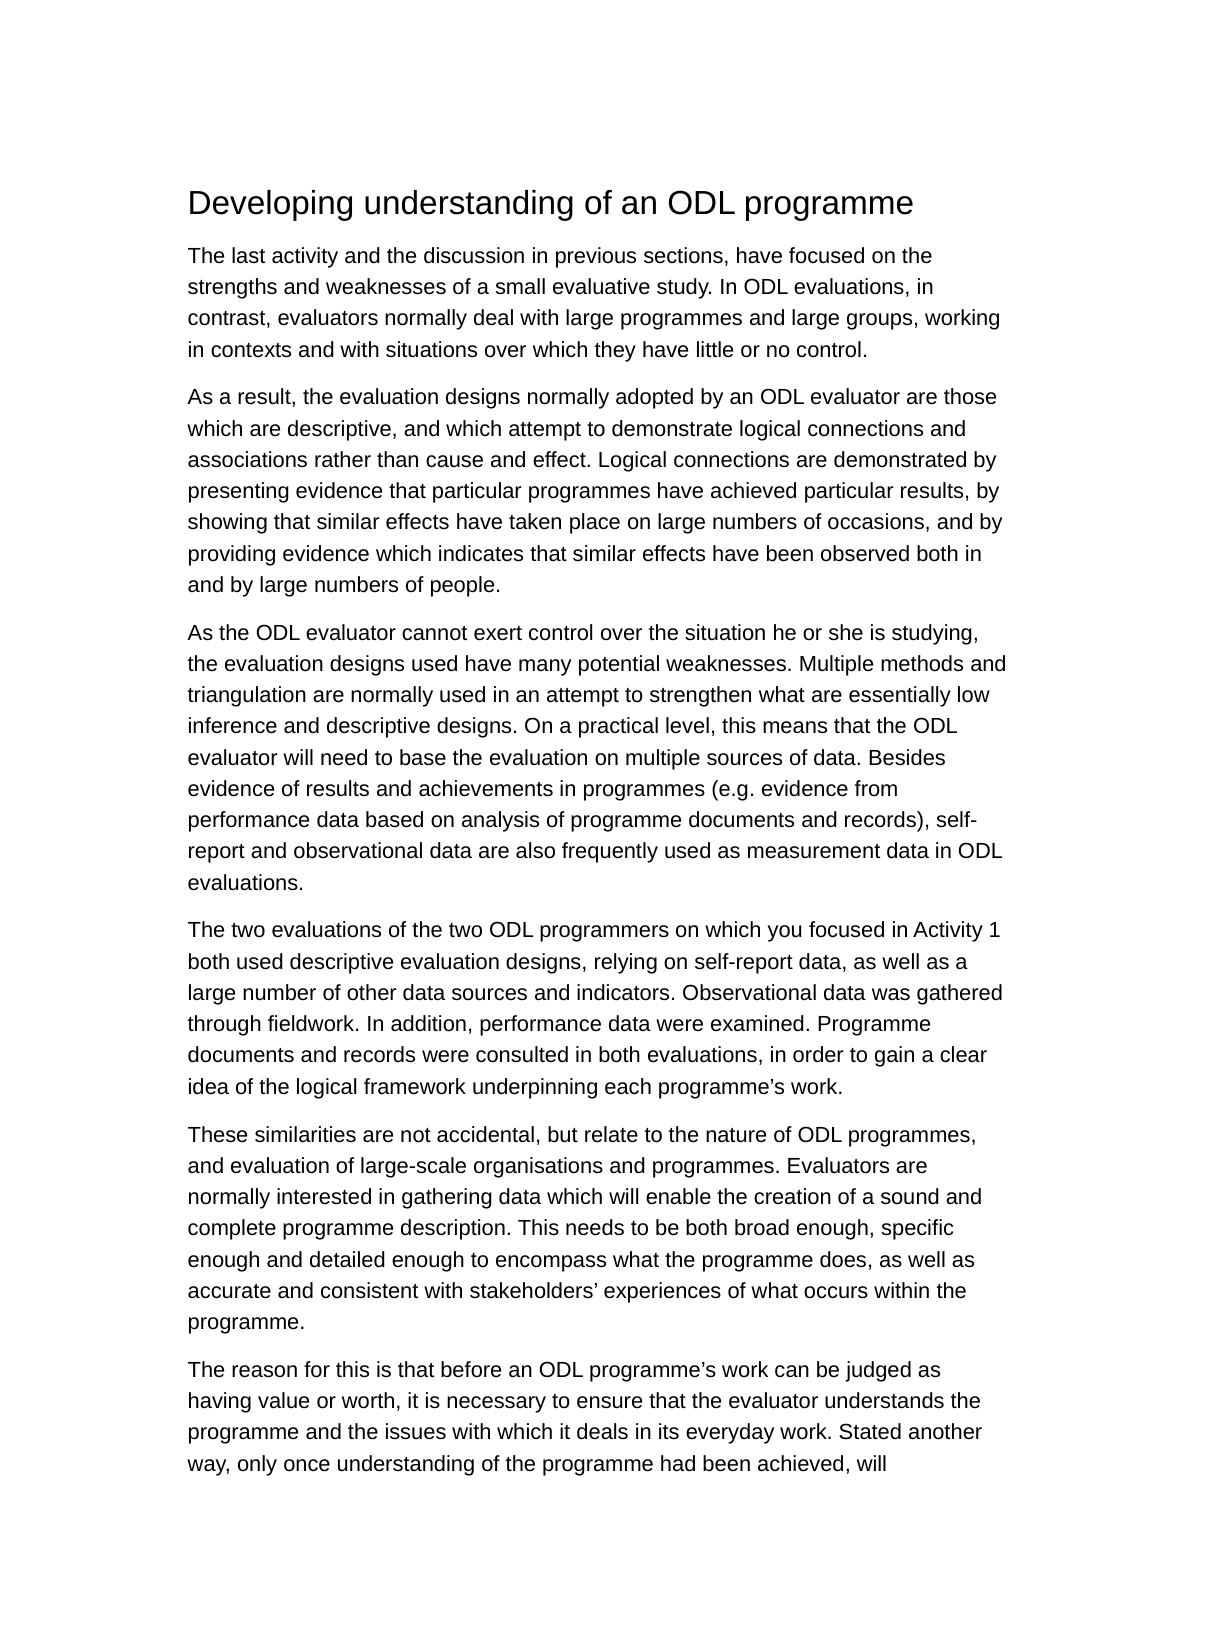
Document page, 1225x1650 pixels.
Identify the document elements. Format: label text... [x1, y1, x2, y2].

text As the ODL evaluator cannot exert control over the situation he or she is studying, the evaluation designs used have many potential weaknesses. Multiple methods and triangulation are normally used in an attempt to strengthen what are essentially low inference and descriptive designs. On a practical level, this means that the ODL evaluator will need to base the evaluation on multiple sources of data. Besides evidence of results and achievements in programmes (e.g. evidence from performance data based on analysis of programme documents and records), self-report and observational data are also frequently used as measurement data in ODL evaluations. [187, 615, 1007, 896]
text The reason for this is that before an ODL programme’s work can be judged as having value or worth, it is necessary to ensure that the evaluator understands the programme and the issues with which it deals in its everyday work. Stated another way, only once understanding of the programme had been achieved, will [187, 1352, 1007, 1477]
text The last activity and the discussion in previous sections, have focused on the strengths and weaknesses of a small evaluative study. In ODL evaluations, in contrast, evaluators normally deal with large programmes and large groups, working in contexts and with situations over which they have little or no control. [187, 238, 1007, 363]
text These similarities are not accidental, but relate to the nature of ODL programmes, and evaluation of large-scale organisations and programmes. Evaluators are normally interested in gathering data which will enable the creation of a sound and complete programme description. This needs to be both broad enough, specific enough and detailed enough to encompass what the programme does, as well as accurate and consistent with stakeholders’ experiences of what occurs within the programme. [187, 1117, 1007, 1336]
text Developing understanding of an ODL programme [187, 183, 1007, 222]
text The two evaluations of the two ODL programmers on which you focused in Activity 1 both used descriptive evaluation designs, relying on self-report data, as well as a large number of other data sources and indicators. Observational data was gathered through fieldwork. In addition, performance data were examined. Programme documents and records were consulted in both evaluations, in order to gain a clear idea of the logical framework underpinning each programme’s work. [187, 913, 1007, 1100]
text As a result, the evaluation designs normally adopted by an ODL evaluator are those which are descriptive, and which attempt to demonstrate logical connections and associations rather than cause and effect. Logical connections are demonstrated by presenting evidence that particular programmes have achieved particular results, by showing that similar effects have taken place on large numbers of occasions, and by providing evidence which indicates that similar effects have been observed both in and by large numbers of people. [187, 380, 1007, 598]
